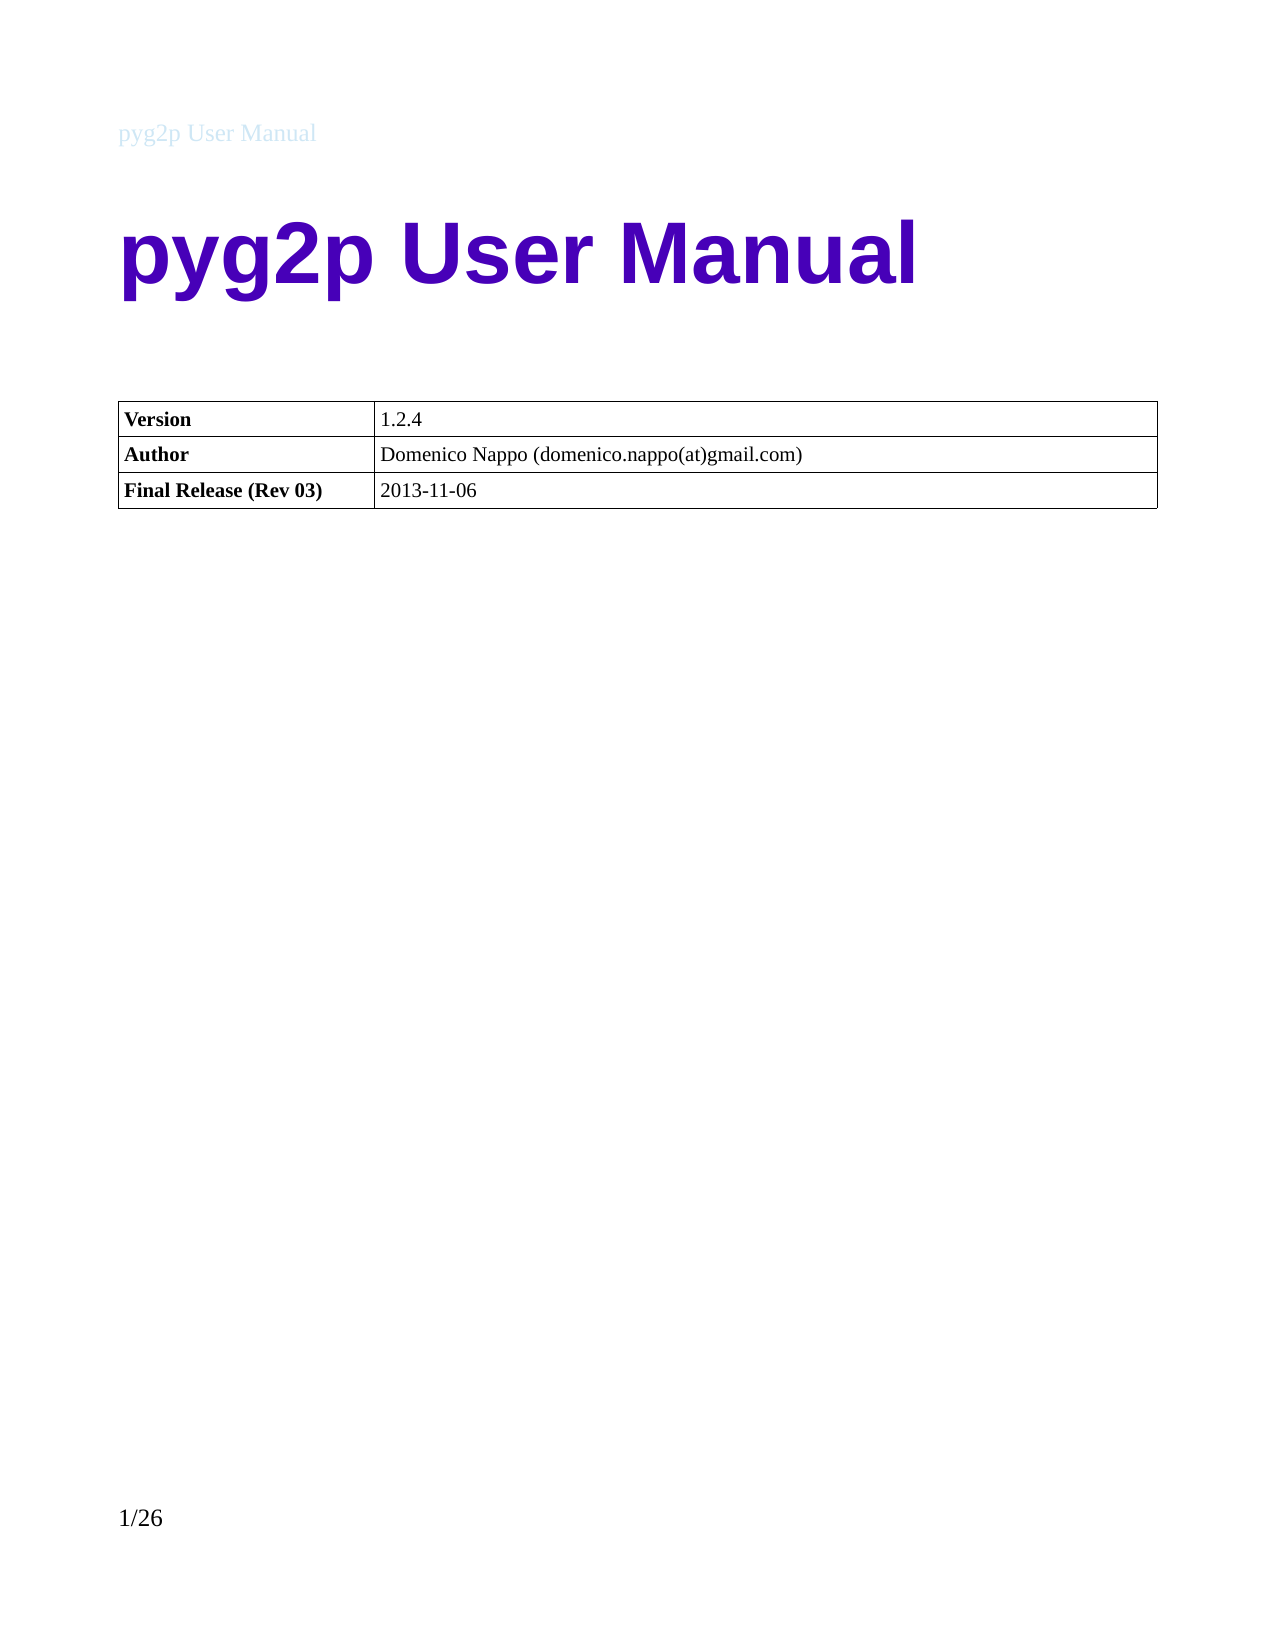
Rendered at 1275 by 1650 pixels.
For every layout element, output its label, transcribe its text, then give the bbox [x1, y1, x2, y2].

table_cell Author [119, 437, 374, 472]
table_cell Final Release (Rev 03) [119, 473, 374, 508]
table_cell 2013-11-06 [375, 473, 1157, 508]
table_header 1.2.4 [375, 402, 1157, 436]
table_header Version [119, 402, 374, 436]
table_cell Domenico Nappo (domenico.nappo(at)gmail.com) [375, 437, 1157, 472]
subtitle pyg2p User Manual [118, 201, 1157, 302]
